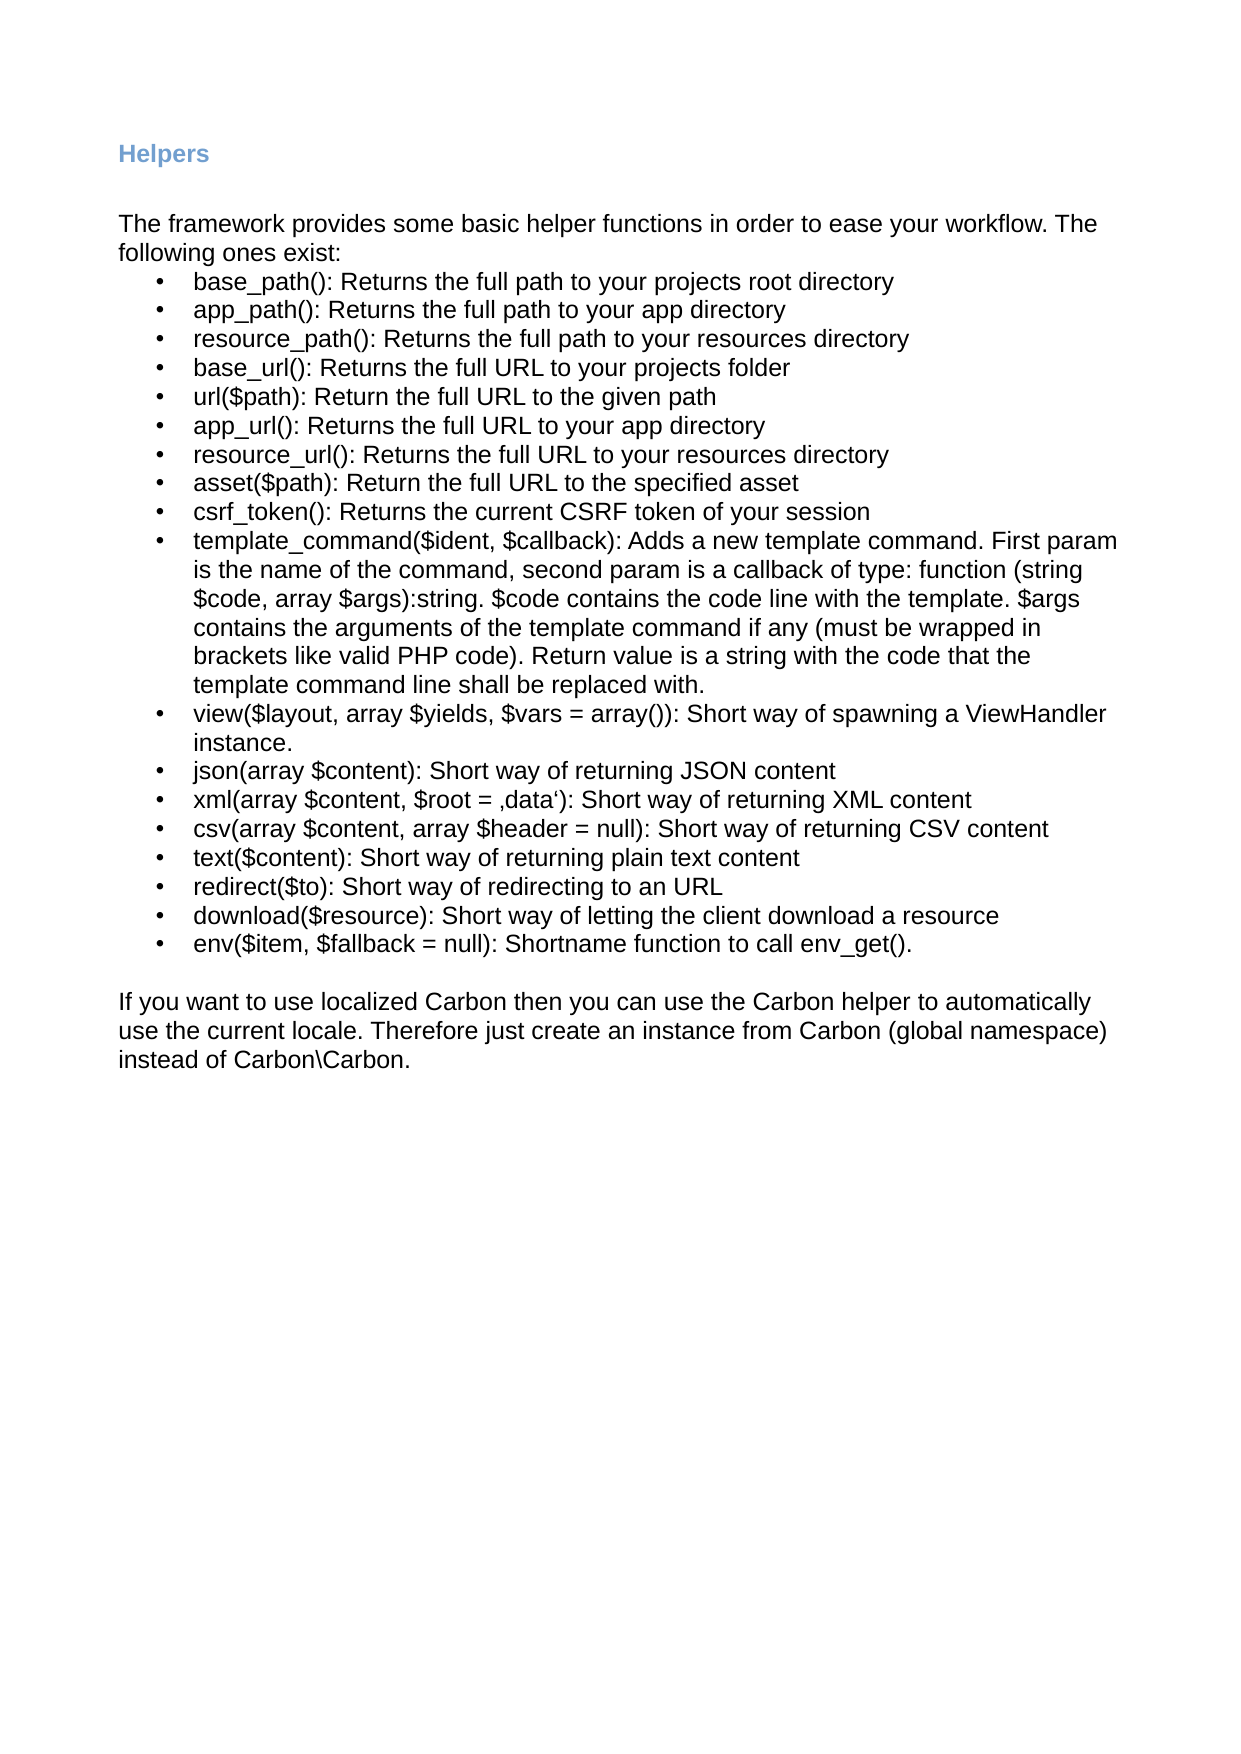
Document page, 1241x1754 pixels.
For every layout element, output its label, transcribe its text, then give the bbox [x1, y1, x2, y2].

list base_path(): Returns the full path to your projects root directory [156, 266, 1122, 295]
list resource_path(): Returns the full path to your resources directory [156, 324, 1122, 353]
list app_path(): Returns the full path to your app directory [156, 295, 1122, 324]
list template_command($ident, $callback): Adds a new template command. First param is the name of the command, second param is a callback of type: function (string $code, array $args):string. $code contains the code line with the template. $args contains the arguments of the template command if any (must be wrapped in brackets like valid PHP code). Return value is a string with the code that the template command line shall be replaced with. [156, 526, 1122, 699]
text If you want to use localized Carbon then you can use the Carbon helper to automatically use the current locale. Therefore just create an instance from Carbon (global namespace) instead of Carbon\Carbon. [118, 987, 1122, 1073]
list text($content): Short way of returning plain text content [156, 843, 1122, 872]
list json(array $content): Short way of returning JSON content [156, 756, 1122, 785]
subtitle Helpers [118, 139, 1122, 168]
list download($resource): Short way of letting the client download a resource [156, 901, 1122, 929]
list base_url(): Returns the full URL to your projects folder [156, 353, 1122, 382]
text The framework provides some basic helper functions in order to ease your workflow. The following ones exist: [118, 209, 1122, 266]
list app_url(): Returns the full URL to your app directory [156, 411, 1122, 439]
list xml(array $content, $root = ‚data‘): Short way of returning XML content [156, 785, 1122, 814]
list csrf_token(): Returns the current CSRF token of your session [156, 497, 1122, 526]
list url($path): Return the full URL to the given path [156, 382, 1122, 411]
list csv(array $content, array $header = null): Short way of returning CSV content [156, 814, 1122, 843]
list resource_url(): Returns the full URL to your resources directory [156, 439, 1122, 468]
list view($layout, array $yields, $vars = array()): Short way of spawning a ViewHandler instance. [156, 699, 1122, 756]
list asset($path): Return the full URL to the specified asset [156, 468, 1122, 497]
list env($item, $fallback = null): Shortname function to call env_get(). [156, 929, 1122, 958]
list redirect($to): Short way of redirecting to an URL [156, 872, 1122, 901]
